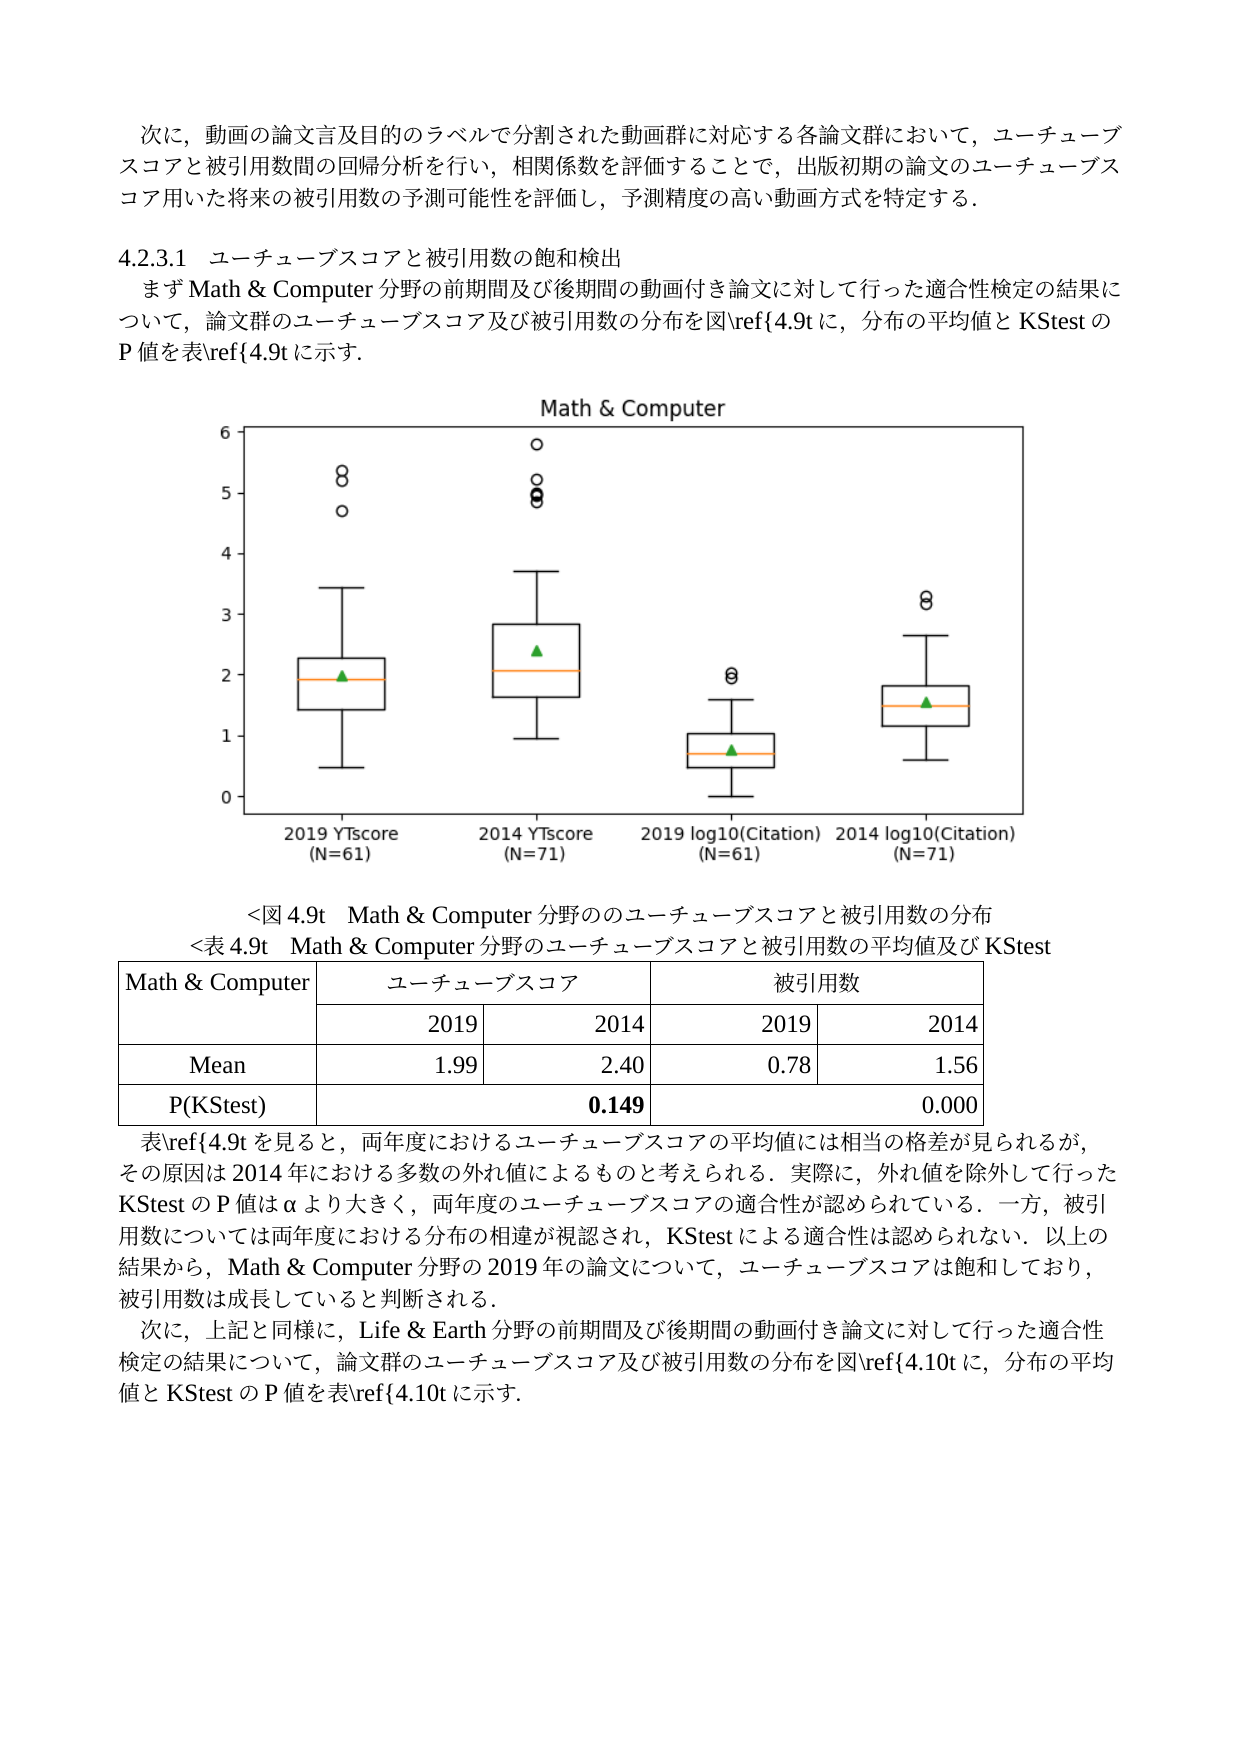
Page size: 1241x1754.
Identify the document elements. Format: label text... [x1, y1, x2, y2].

table_header ユーチューブスコア [317, 962, 650, 1004]
table_cell P(KStest) [119, 1085, 316, 1125]
text まずMath & Computer分野の前期間及び後期間の動画付き論文に対して行った適合性検定の結果について，論文群のユーチューブスコア及び被引用数の分布を図\ref{4.9tに，分布の平均値とKStestのP値を表\ref{4.9tに示す． [118, 273, 1122, 367]
table_header Math & Computer [119, 962, 316, 1044]
table_cell 2019 [651, 1005, 817, 1044]
table_cell 2019 [317, 1005, 483, 1044]
table_cell 0.000 [651, 1085, 983, 1125]
table_header 被引用数 [651, 962, 983, 1004]
table_cell Mean [119, 1045, 316, 1084]
table_cell 2.40 [484, 1045, 650, 1084]
table_cell 0.149 [317, 1085, 650, 1125]
table_cell 1.56 [818, 1045, 983, 1084]
text 4.2.3.1 ユーチューブスコアと被引用数の飽和検出 [118, 241, 1122, 273]
picture [118, 367, 1123, 869]
table_cell 1.99 [317, 1045, 483, 1084]
table_cell 0.78 [651, 1045, 817, 1084]
table_cell 2014 [484, 1005, 650, 1044]
text 次に，上記と同様に，Life & Earth分野の前期間及び後期間の動画付き論文に対して行った適合性検定の結果について，論文群のユーチューブスコア及び被引用数の分布を図\ref{4.10tに，分布の平均値とKStestのP値を表\ref{4.10tに示す． [118, 1313, 1122, 1408]
text <図4.9t Math & Computer分野ののユーチューブスコアと被引用数の分布 [118, 898, 1122, 929]
text 次に，動画の論文言及目的のラベルで分割された動画群に対応する各論文群において，ユーチューブスコアと被引用数間の回帰分析を行い，相関係数を評価することで，出版初期の論文のユーチューブスコア用いた将来の被引用数の予測可能性を評価し，予測精度の高い動画方式を特定する． [118, 118, 1122, 212]
table_cell 2014 [818, 1005, 983, 1044]
text 表\ref{4.9tを見ると，両年度におけるユーチューブスコアの平均値には相当の格差が見られるが，その原因は2014年における多数の外れ値によるものと考えられる．実際に，外れ値を除外して行ったKStestのP値はαより大きく，両年度のユーチューブスコアの適合性が認められている．一方，被引用数については両年度における分布の相違が視認され，KStestによる適合性は認められない．以上の結果から，Math & Computer分野の2019年の論文について，ユーチューブスコアは飽和しており，被引用数は成長していると判断される． [118, 1125, 1122, 1313]
text <表4.9t Math & Computer分野のユーチューブスコアと被引用数の平均値及びKStest [118, 929, 1122, 961]
